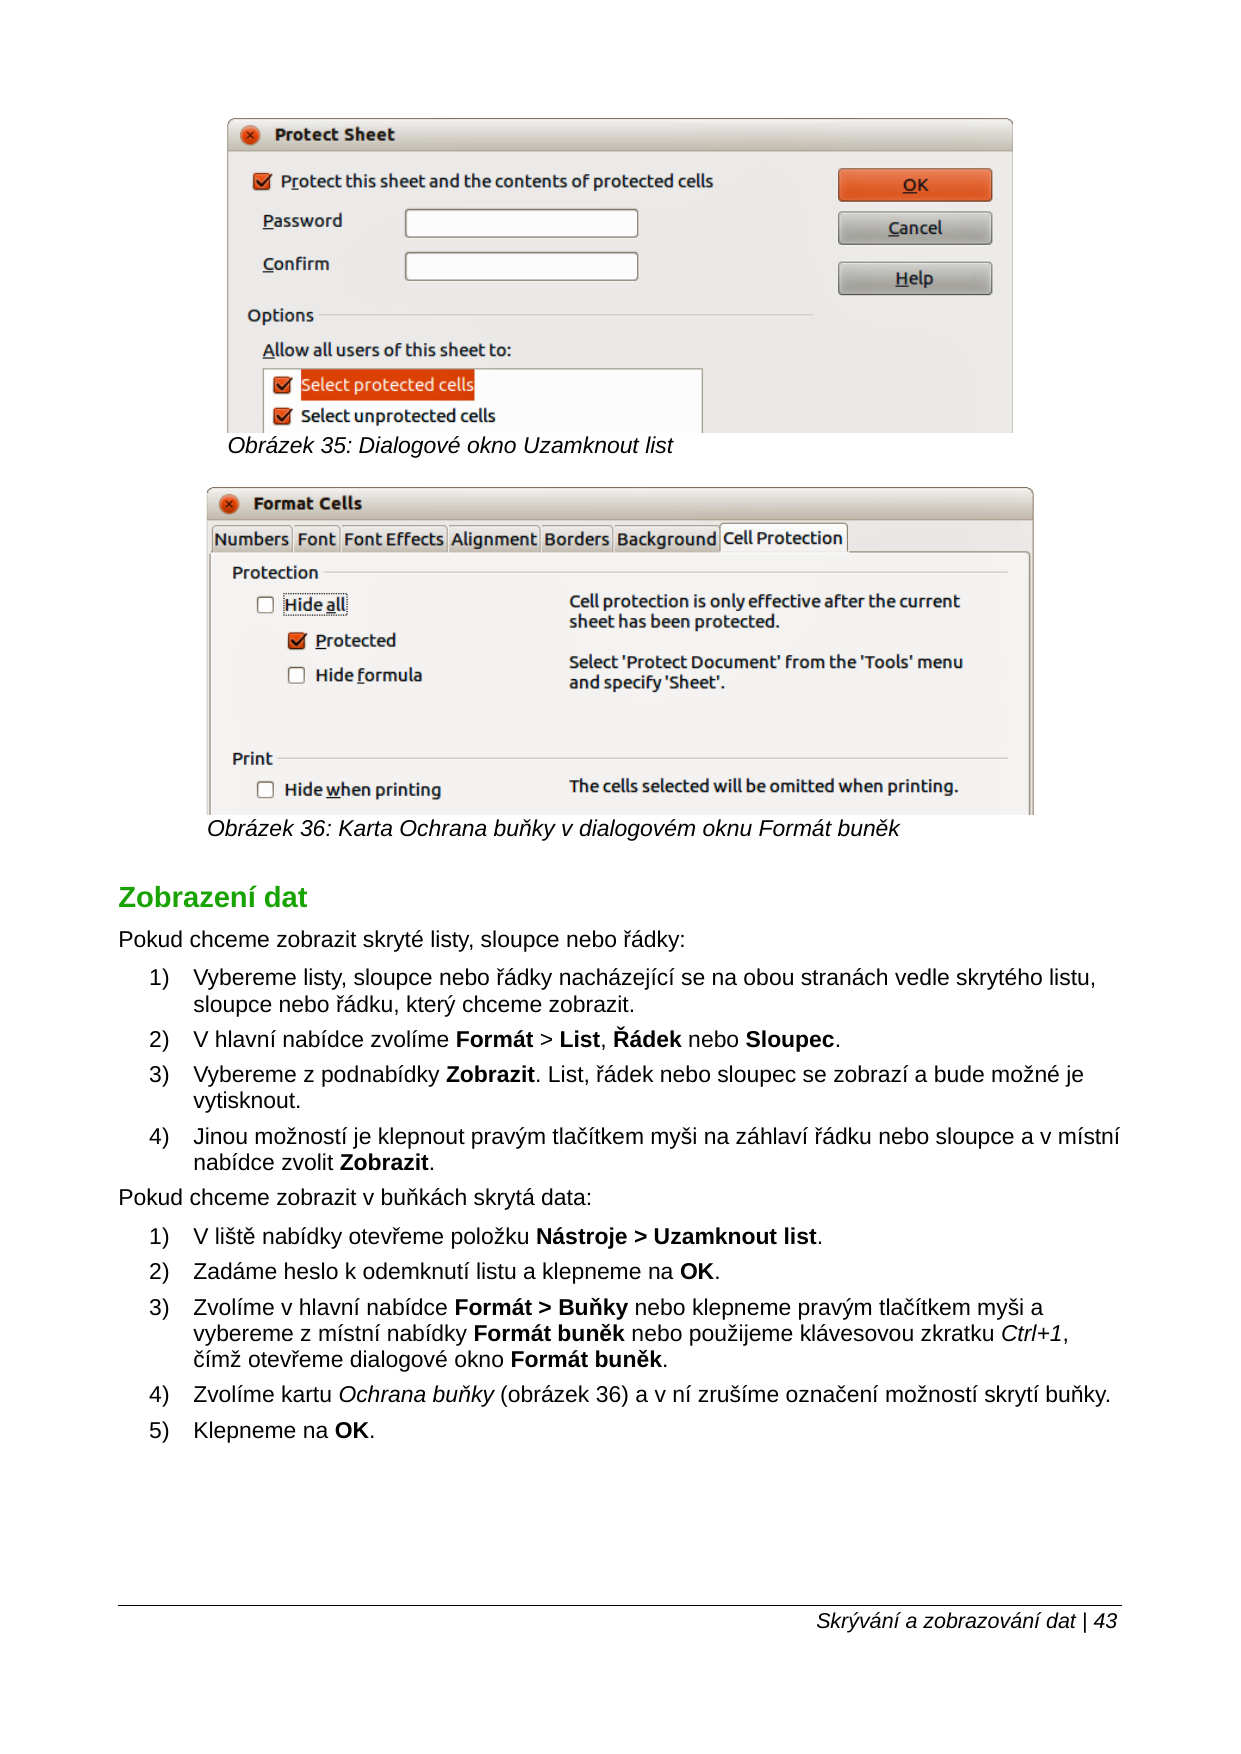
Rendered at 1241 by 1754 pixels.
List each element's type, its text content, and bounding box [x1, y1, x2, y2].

list Klepneme na OK. [169, 1417, 1122, 1443]
picture [227, 118, 1013, 433]
list V hlavní nabídce zvolíme Formát > List, Řádek nebo Sloupec. [169, 1026, 1122, 1052]
text Obrázek 36: Karta Ochrana buňky v dialogovém oknu Formát buněk [207, 815, 1033, 841]
subtitle Zobrazení dat [118, 880, 1122, 914]
picture [206, 487, 1034, 815]
list Zadáme heslo k odemknutí listu a klepneme na OK. [169, 1258, 1122, 1285]
list Zvolíme kartu Ochrana buňky (obrázek 36) a v ní zrušíme označení možností skrytí buňky. [169, 1381, 1122, 1408]
text Obrázek 35: Dialogové okno Uzamknout list [227, 433, 1013, 458]
list Zvolíme v hlavní nabídce Formát > Buňky nebo klepneme pravým tlačítkem myši a vybereme z místní nabídky Formát buněk nebo použijeme klávesovou zkratku Ctrl+1, čímž otevřeme dialogové okno Formát buněk. [169, 1293, 1122, 1373]
list V liště nabídky otevřeme položku Nástroje > Uzamknout list. [169, 1223, 1122, 1249]
list Pokud chceme zobrazit v buňkách skrytá data: [118, 1184, 1122, 1211]
list Pokud chceme zobrazit skryté listy, sloupce nebo řádky: [118, 926, 1122, 952]
list Vybereme z podnabídky Zobrazit. List, řádek nebo sloupec se zobrazí a bude možné je vytisknout. [169, 1061, 1122, 1114]
list Jinou možností je klepnout pravým tlačítkem myši na záhlaví řádku nebo sloupce a v místní nabídce zvolit Zobrazit. [169, 1123, 1122, 1175]
list Vybereme listy, sloupce nebo řádky nacházející se na obou stranách vedle skrytého listu, sloupce nebo řádku, který chceme zobrazit. [169, 964, 1122, 1017]
